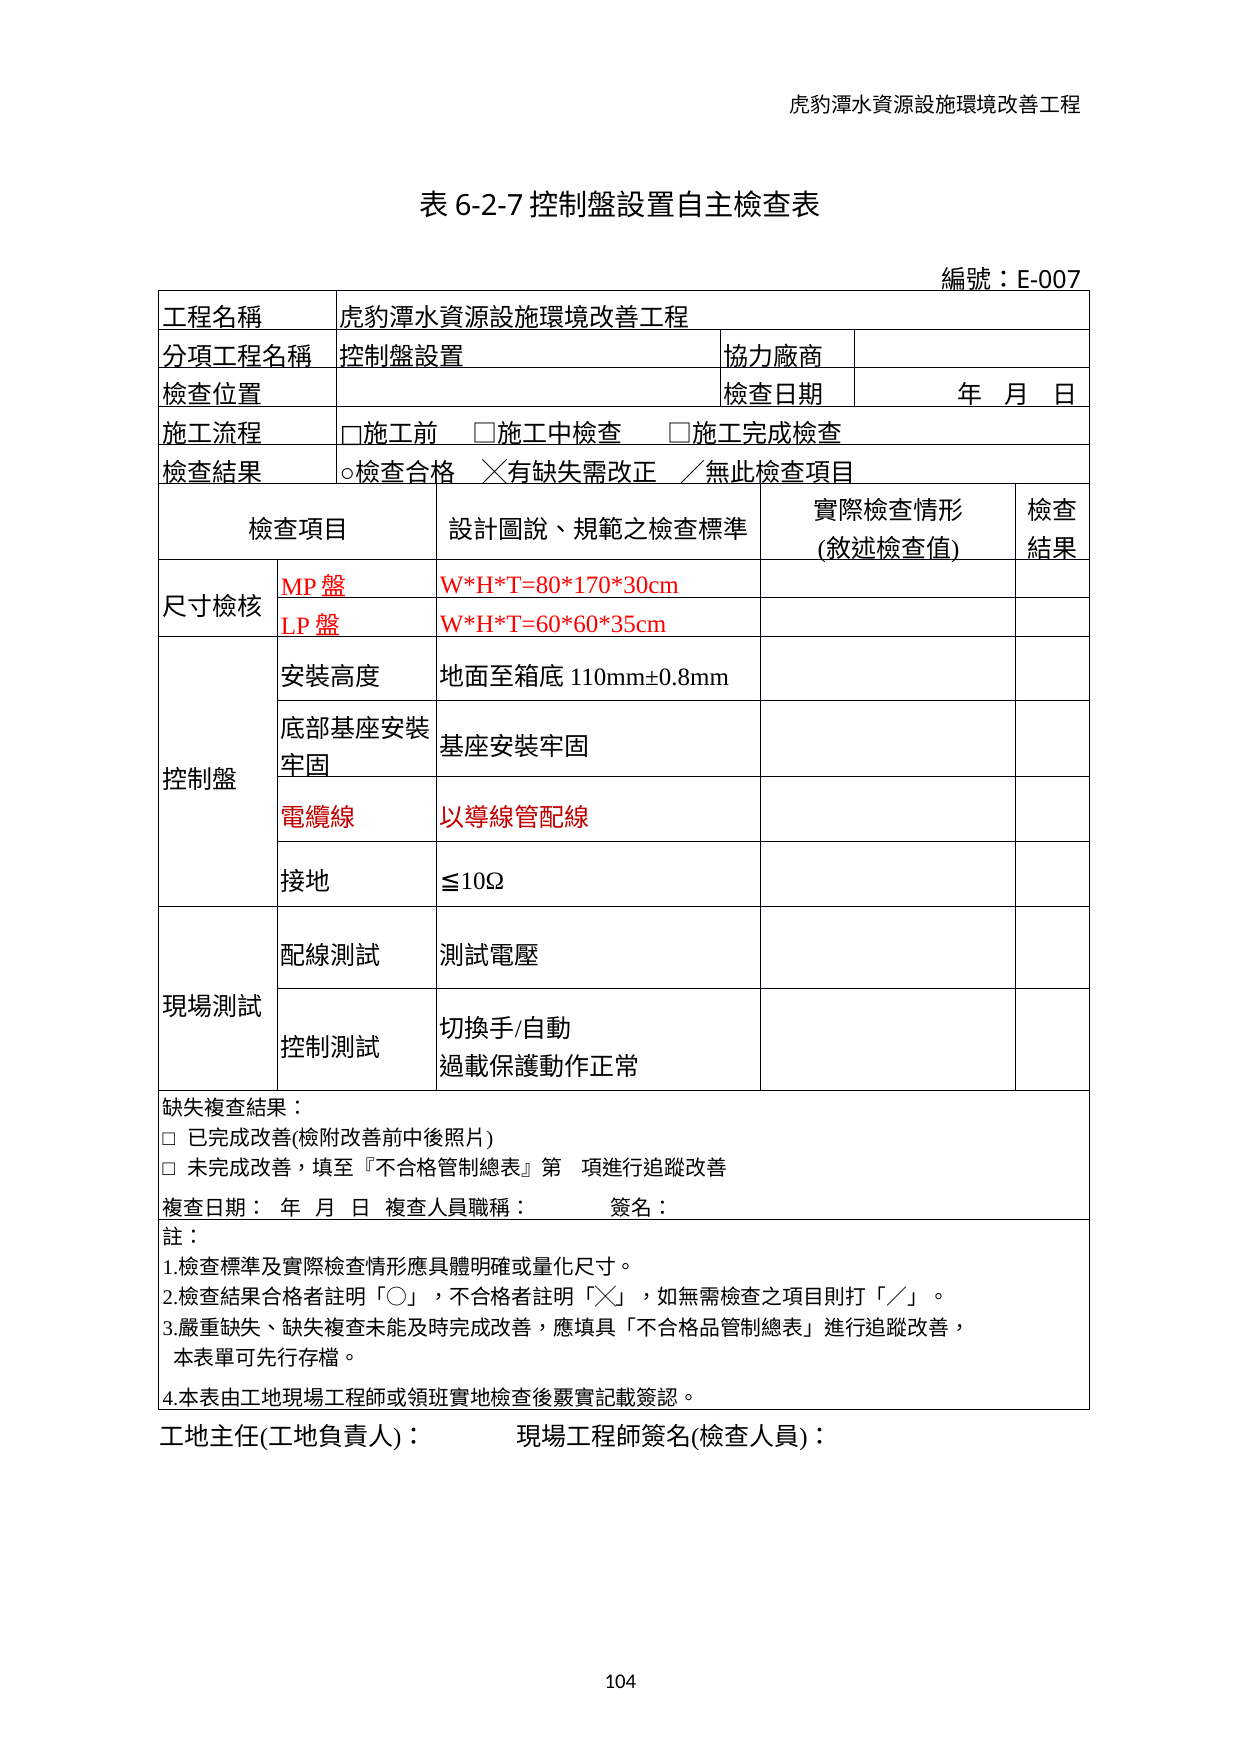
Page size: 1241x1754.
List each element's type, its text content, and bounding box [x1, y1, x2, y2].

table_cell W*H*T=80*170*30cm [437, 560, 760, 597]
table_cell [761, 842, 1015, 906]
table_cell [337, 368, 720, 406]
table_cell 控制盤 [159, 637, 277, 906]
subtitle 表6-2-7控制盤設置自主檢查表 [159, 159, 1081, 234]
table_cell 檢查結果 [1016, 484, 1089, 559]
table_cell 底部基座安裝牢固 [278, 701, 436, 776]
table_cell 配線測試 [278, 907, 436, 987]
table_cell [761, 637, 1015, 700]
table_cell 測試電壓 [437, 907, 760, 987]
table_cell [1016, 842, 1089, 906]
table_cell 地面至箱底110mm±0.8mm [437, 637, 760, 700]
table_cell [761, 989, 1015, 1090]
table_cell MP盤 [278, 560, 436, 597]
table_cell [1016, 560, 1089, 597]
text 工地主任(工地負責人)： 現場工程師簽名(檢查人員)： [159, 1410, 1081, 1447]
table_cell [1016, 989, 1089, 1090]
table_cell 檢查日期 [721, 368, 854, 406]
table_cell 基座安裝牢固 [437, 701, 760, 776]
table_cell 缺失複查結果： 已完成改善(檢附改善前中後照片) 未完成改善，填至『不合格管制總表』第 項進行追蹤改善 複查日期： 年 月 日 複查人員職稱： 簽名： [159, 1091, 1089, 1219]
table_cell [1016, 701, 1089, 776]
table_cell [855, 330, 1089, 367]
table_cell 電纜線 [278, 777, 436, 841]
table_cell [761, 701, 1015, 776]
table_cell 安裝高度 [278, 637, 436, 700]
table_cell 現場測試 [159, 907, 277, 1090]
table_cell 切換手/自動 過載保護動作正常 [437, 989, 760, 1090]
table_cell [761, 598, 1015, 636]
table_cell ○檢查合格 ╳有缺失需改正 ／無此檢查項目 [337, 445, 1089, 483]
table_cell 尺寸檢核 [159, 560, 277, 636]
table_cell [761, 560, 1015, 597]
table_cell 設計圖說、規範之檢查標準 [437, 484, 760, 559]
table_cell 接地 [278, 842, 436, 906]
table_cell 控制盤設置 [337, 330, 720, 367]
table_cell 實際檢查情形 (敘述檢查值) [761, 484, 1015, 559]
table_cell [1016, 907, 1089, 987]
table_cell [761, 907, 1015, 987]
table_cell ≦10Ω [437, 842, 760, 906]
table_cell 檢查項目 [159, 484, 436, 559]
table_cell [1016, 598, 1089, 636]
table_cell 施工流程 [159, 407, 336, 444]
table_cell [761, 777, 1015, 841]
table_cell [1016, 777, 1089, 841]
table_cell 分項工程名稱 [159, 330, 336, 367]
table_cell 年 月 日 [855, 368, 1089, 406]
table_cell □施工前 □施工中檢查 □施工完成檢查 [337, 407, 1089, 444]
table_header 虎豹潭水資源設施環境改善工程 [337, 291, 1089, 328]
list 編號：E-007 [159, 252, 1081, 290]
table_cell [1016, 637, 1089, 700]
table_cell 檢查結果 [159, 445, 336, 483]
table_cell W*H*T=60*60*35cm [437, 598, 760, 636]
table_cell 檢查位置 [159, 368, 336, 406]
table_cell 控制測試 [278, 989, 436, 1090]
table_cell 以導線管配線 [437, 777, 760, 841]
table_cell 協力廠商 [721, 330, 854, 367]
table_header 工程名稱 [159, 291, 336, 328]
table_cell LP盤 [278, 598, 436, 636]
table_cell 註： 1.檢查標準及實際檢查情形應具體明確或量化尺寸。 2.檢查結果合格者註明「○」，不合格者註明「╳」，如無需檢查之項目則打「／」。 3.嚴重缺失、缺失複查未能及時完成改善，應填具「不合格品管制總表」進行追蹤改善， 本表單可先行存檔。 4.本表由工地現場工程師或領班實地檢查後覈實記載簽認。 [159, 1220, 1089, 1409]
